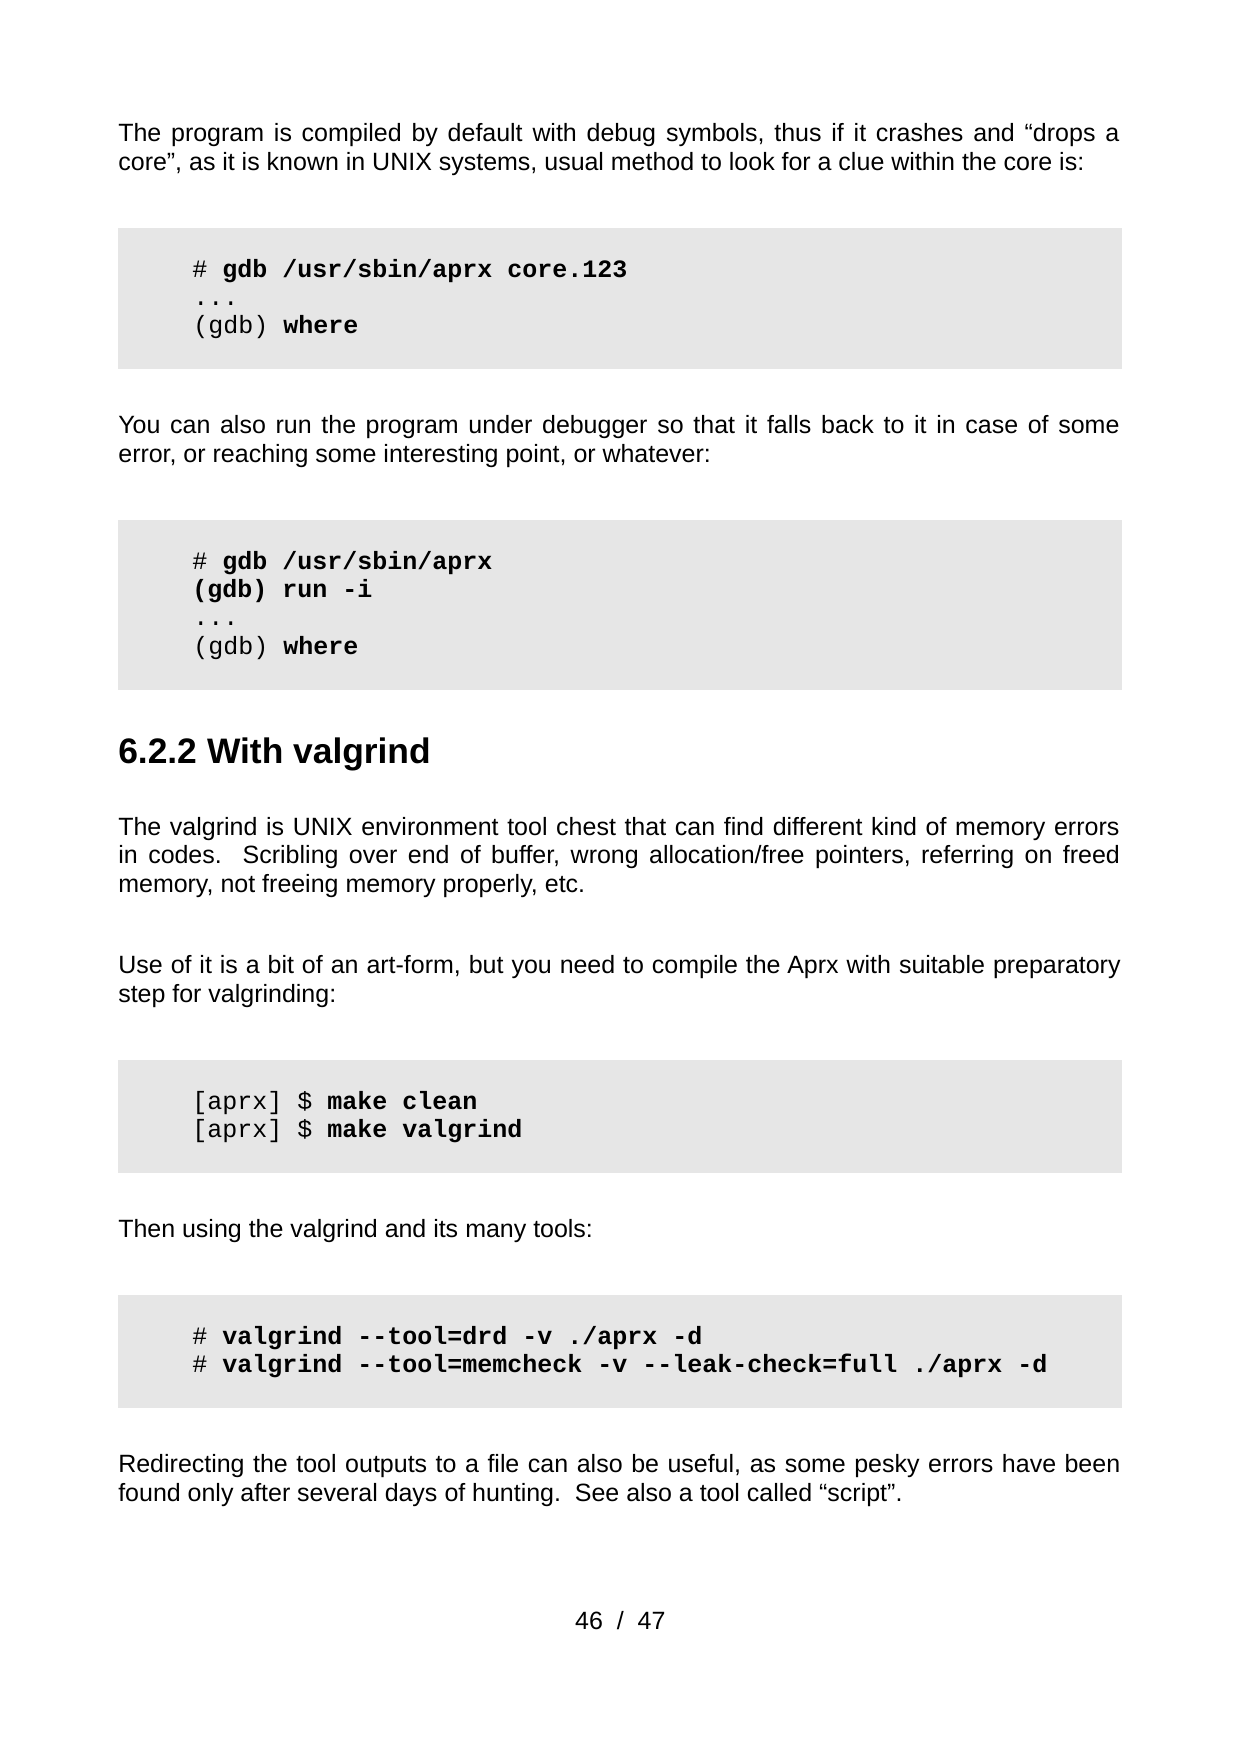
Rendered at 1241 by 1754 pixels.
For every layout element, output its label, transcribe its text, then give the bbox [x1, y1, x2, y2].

text Redirecting the tool outputs to a file can also be useful, as some pesky errors have been found only after several days of hunting. See also a tool called “script”. [118, 1449, 1122, 1506]
text [aprx] $ make valgrind [118, 1117, 1122, 1145]
text The valgrind is UNIX environment tool chest that can find different kind of memory errors in codes. Scribling over end of buffer, wrong allocation/free pointers, referring on freed memory, not freeing memory properly, etc. [118, 812, 1122, 898]
text # gdb /usr/sbin/aprx core.123 [118, 256, 1122, 284]
text Use of it is a bit of an art-form, but you need to compile the Aprx with suitable preparatory step for valgrinding: [118, 950, 1122, 1008]
text (gdb) run -i [118, 577, 1122, 605]
text (gdb) where [118, 313, 1122, 341]
text ... [118, 284, 1122, 313]
subtitle With valgrind [118, 730, 1122, 771]
text # valgrind --tool=memcheck -v --leak-check=full ./aprx -d [118, 1352, 1122, 1380]
text ... [118, 605, 1122, 633]
text [aprx] $ make clean [118, 1088, 1122, 1117]
text # valgrind --tool=drd -v ./aprx -d [118, 1323, 1122, 1352]
text (gdb) where [118, 633, 1122, 662]
text You can also run the program under debugger so that it falls back to it in case of some error, or reaching some interesting point, or whatever: [118, 410, 1122, 468]
text # gdb /usr/sbin/aprx [118, 548, 1122, 577]
text Then using the valgrind and its many tools: [118, 1214, 1122, 1243]
text The program is compiled by default with debug symbols, thus if it crashes and “drops a core”, as it is known in UNIX systems, usual method to look for a clue within the core is: [118, 118, 1122, 176]
